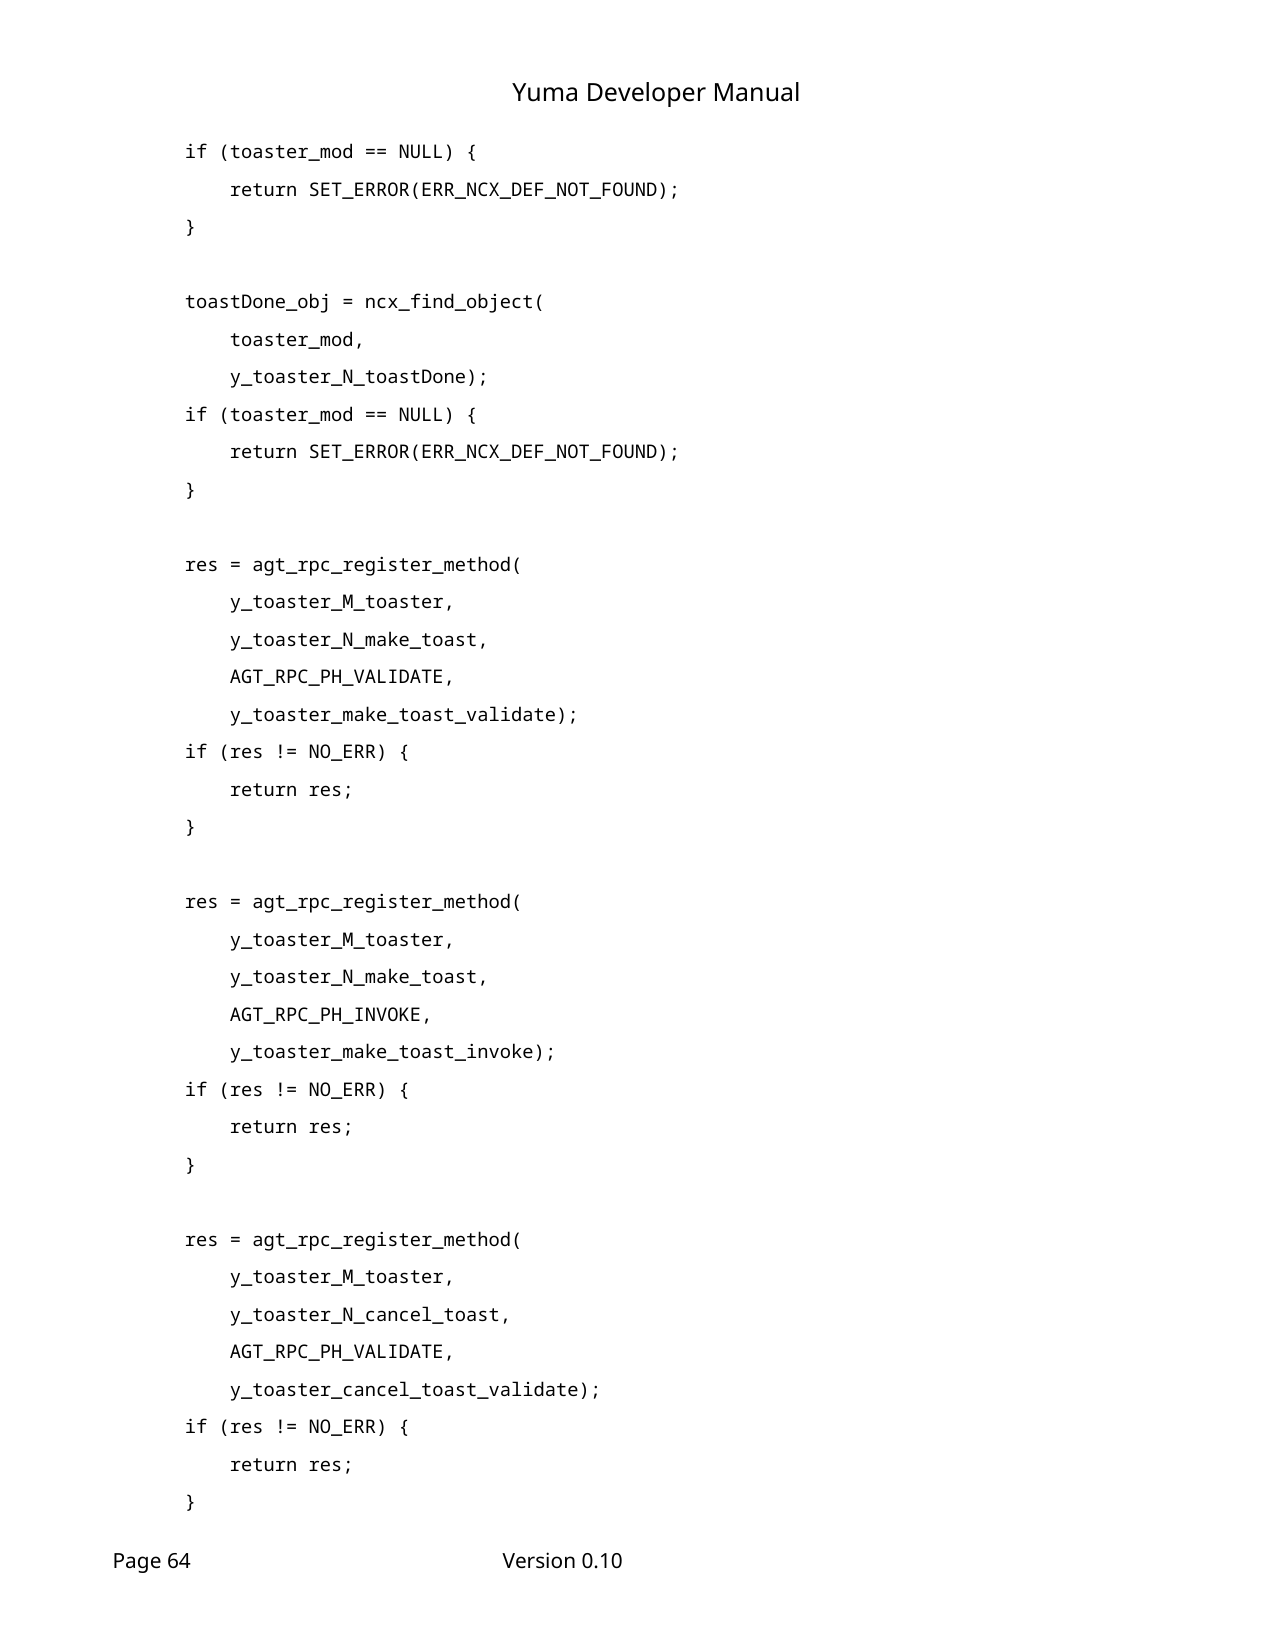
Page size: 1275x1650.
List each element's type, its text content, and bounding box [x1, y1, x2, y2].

text } [139, 1488, 1200, 1514]
text y_toaster_N_make_toast, [139, 626, 1200, 652]
text toaster_mod, [139, 326, 1200, 352]
text y_toaster_make_toast_invoke); [139, 1038, 1200, 1064]
text return res; [139, 776, 1200, 802]
text if (res != NO_ERR) { [139, 738, 1200, 764]
text return SET_ERROR(ERR_NCX_DEF_NOT_FOUND); [139, 438, 1200, 464]
text y_toaster_N_make_toast, [139, 963, 1200, 989]
text res = agt_rpc_register_method( [139, 551, 1200, 577]
text y_toaster_N_toastDone); [139, 363, 1200, 389]
text } [139, 476, 1200, 502]
text } [139, 813, 1200, 839]
text if (res != NO_ERR) { [139, 1413, 1200, 1439]
text AGT_RPC_PH_VALIDATE, [139, 663, 1200, 689]
text y_toaster_M_toaster, [139, 1263, 1200, 1289]
text y_toaster_cancel_toast_validate); [139, 1376, 1200, 1402]
text return SET_ERROR(ERR_NCX_DEF_NOT_FOUND); [139, 176, 1200, 202]
text toastDone_obj = ncx_find_object( [139, 288, 1200, 314]
text if (toaster_mod == NULL) { [139, 138, 1200, 164]
text y_toaster_M_toaster, [139, 926, 1200, 952]
text return res; [139, 1113, 1200, 1139]
text res = agt_rpc_register_method( [139, 1226, 1200, 1252]
text y_toaster_M_toaster, [139, 588, 1200, 614]
text } [139, 213, 1200, 239]
text if (toaster_mod == NULL) { [139, 401, 1200, 427]
text return res; [139, 1451, 1200, 1477]
text AGT_RPC_PH_VALIDATE, [139, 1338, 1200, 1364]
text y_toaster_make_toast_validate); [139, 701, 1200, 727]
text AGT_RPC_PH_INVOKE, [139, 1001, 1200, 1027]
text y_toaster_N_cancel_toast, [139, 1301, 1200, 1327]
text } [139, 1151, 1200, 1177]
text res = agt_rpc_register_method( [139, 888, 1200, 914]
text if (res != NO_ERR) { [139, 1076, 1200, 1102]
